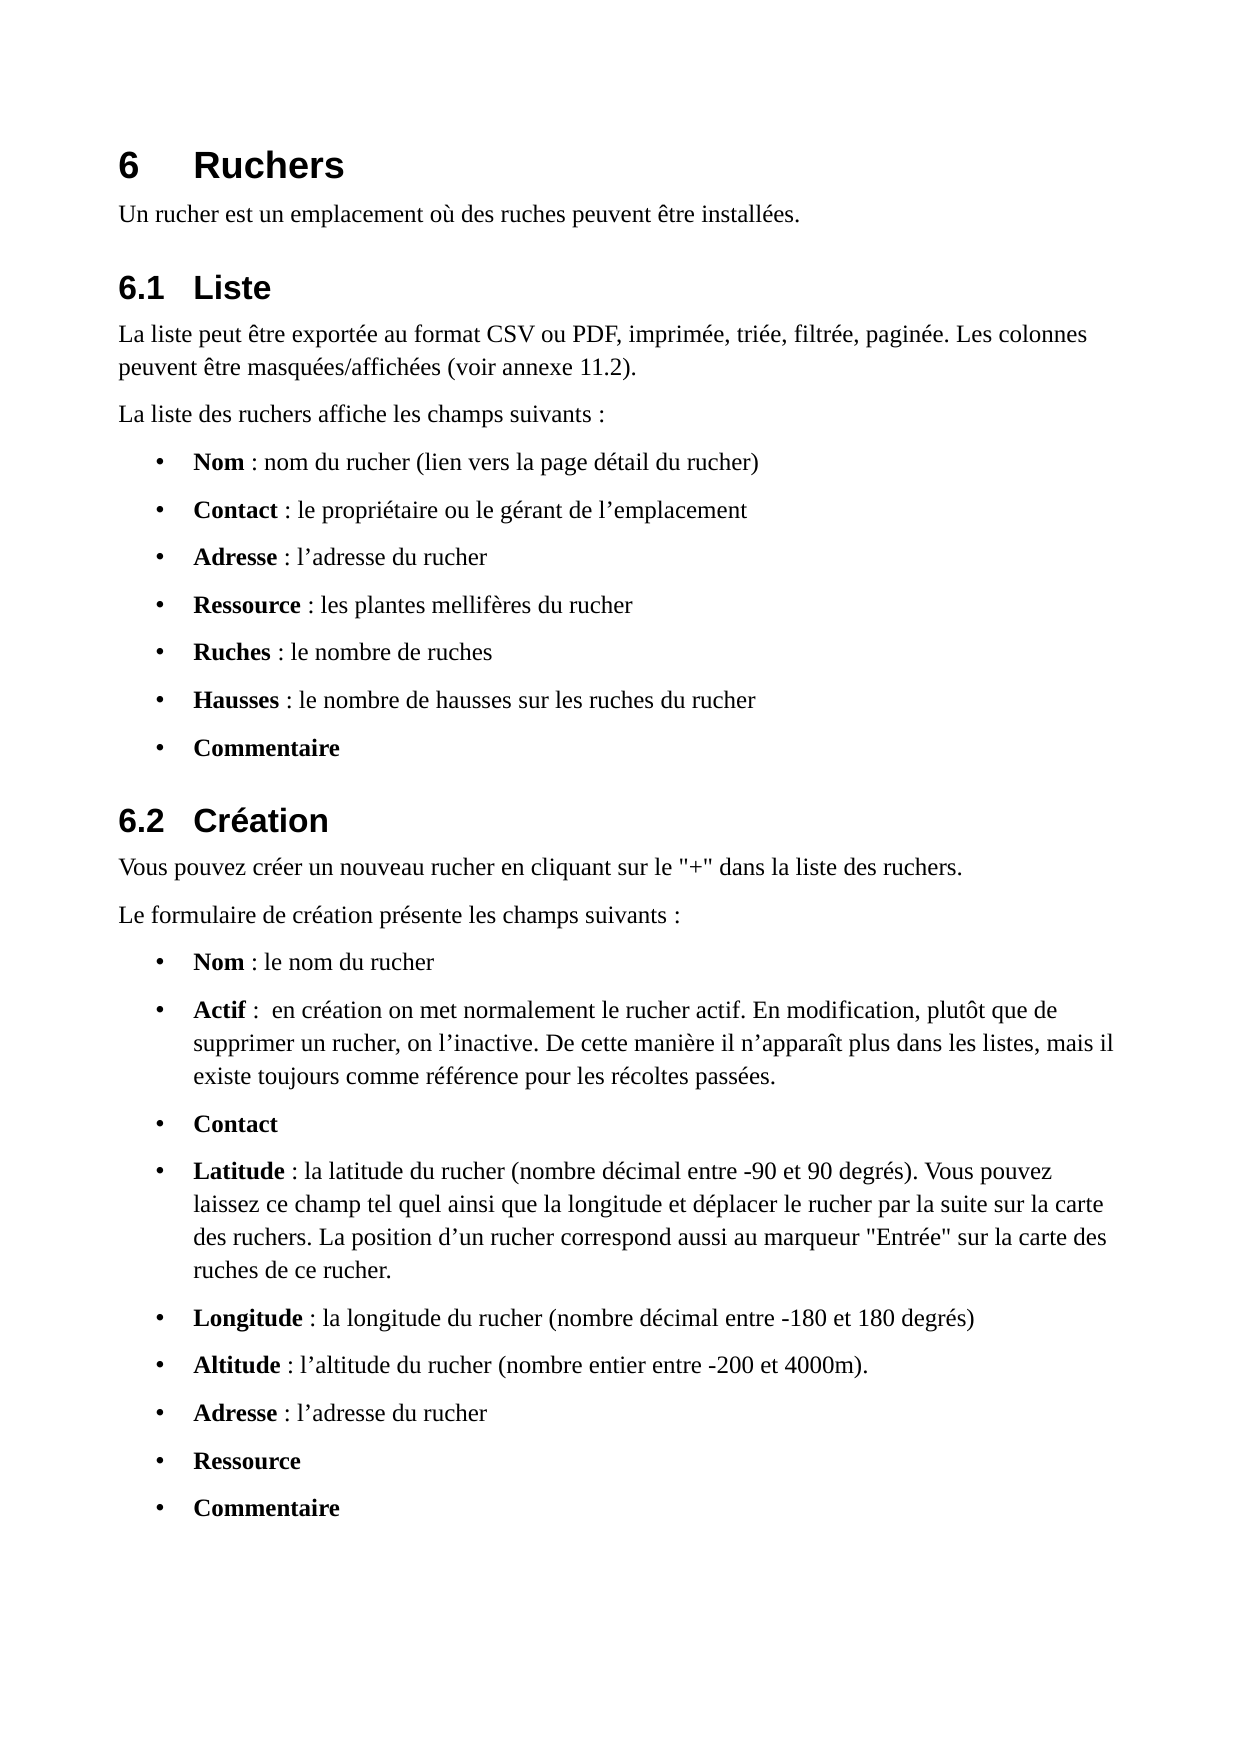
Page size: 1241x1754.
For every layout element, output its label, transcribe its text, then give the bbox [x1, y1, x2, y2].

list Ruches : le nombre de ruches [156, 637, 1122, 666]
list Hausses : le nombre de hausses sur les ruches du rucher [156, 685, 1122, 714]
list Ressource : les plantes mellifères du rucher [156, 590, 1122, 619]
list Altitude : l’altitude du rucher (nombre entier entre -200 et 4000m). [156, 1351, 1122, 1379]
list Nom : nom du rucher (lien vers la page détail du rucher) [156, 447, 1122, 476]
list Commentaire [156, 733, 1122, 761]
subtitle Liste [118, 268, 1122, 306]
text Vous pouvez créer un nouveau rucher en cliquant sur le "+" dans la liste des ruchers. [118, 852, 1122, 881]
list Nom : le nom du rucher [156, 947, 1122, 976]
subtitle Création [118, 801, 1122, 840]
list Actif : en création on met normalement le rucher actif. En modification, plutôt que de supprimer un rucher, on l’inactive. De cette manière il n’apparaît plus dans les listes, mais il existe toujours comme référence pour les récoltes passées. [156, 995, 1122, 1090]
list Contact : le propriétaire ou le gérant de l’emplacement [156, 495, 1122, 523]
text Le formulaire de création présente les champs suivants : [118, 900, 1122, 929]
list Contact [156, 1109, 1122, 1137]
subtitle Ruchers [118, 143, 1122, 187]
text La liste des ruchers affiche les champs suivants : [118, 399, 1122, 428]
list Adresse : l’adresse du rucher [156, 1398, 1122, 1427]
list Longitude : la longitude du rucher (nombre décimal entre -180 et 180 degrés) [156, 1303, 1122, 1332]
list Commentaire [156, 1493, 1122, 1522]
text Un rucher est un emplacement où des ruches peuvent être installées. [118, 199, 1122, 228]
text La liste peut être exportée au format CSV ou PDF, imprimée, triée, filtrée, paginée. Les colonnes peuvent être masquées/affichées (voir annexe 11.2). [118, 319, 1122, 381]
list Adresse : l’adresse du rucher [156, 542, 1122, 571]
list Ressource [156, 1446, 1122, 1474]
list Latitude : la latitude du rucher (nombre décimal entre -90 et 90 degrés). Vous pouvez laissez ce champ tel quel ainsi que la longitude et déplacer le rucher par la suite sur la carte des ruchers. La position d’un rucher correspond aussi au marqueur "Entrée" sur la carte des ruches de ce rucher. [156, 1156, 1122, 1284]
